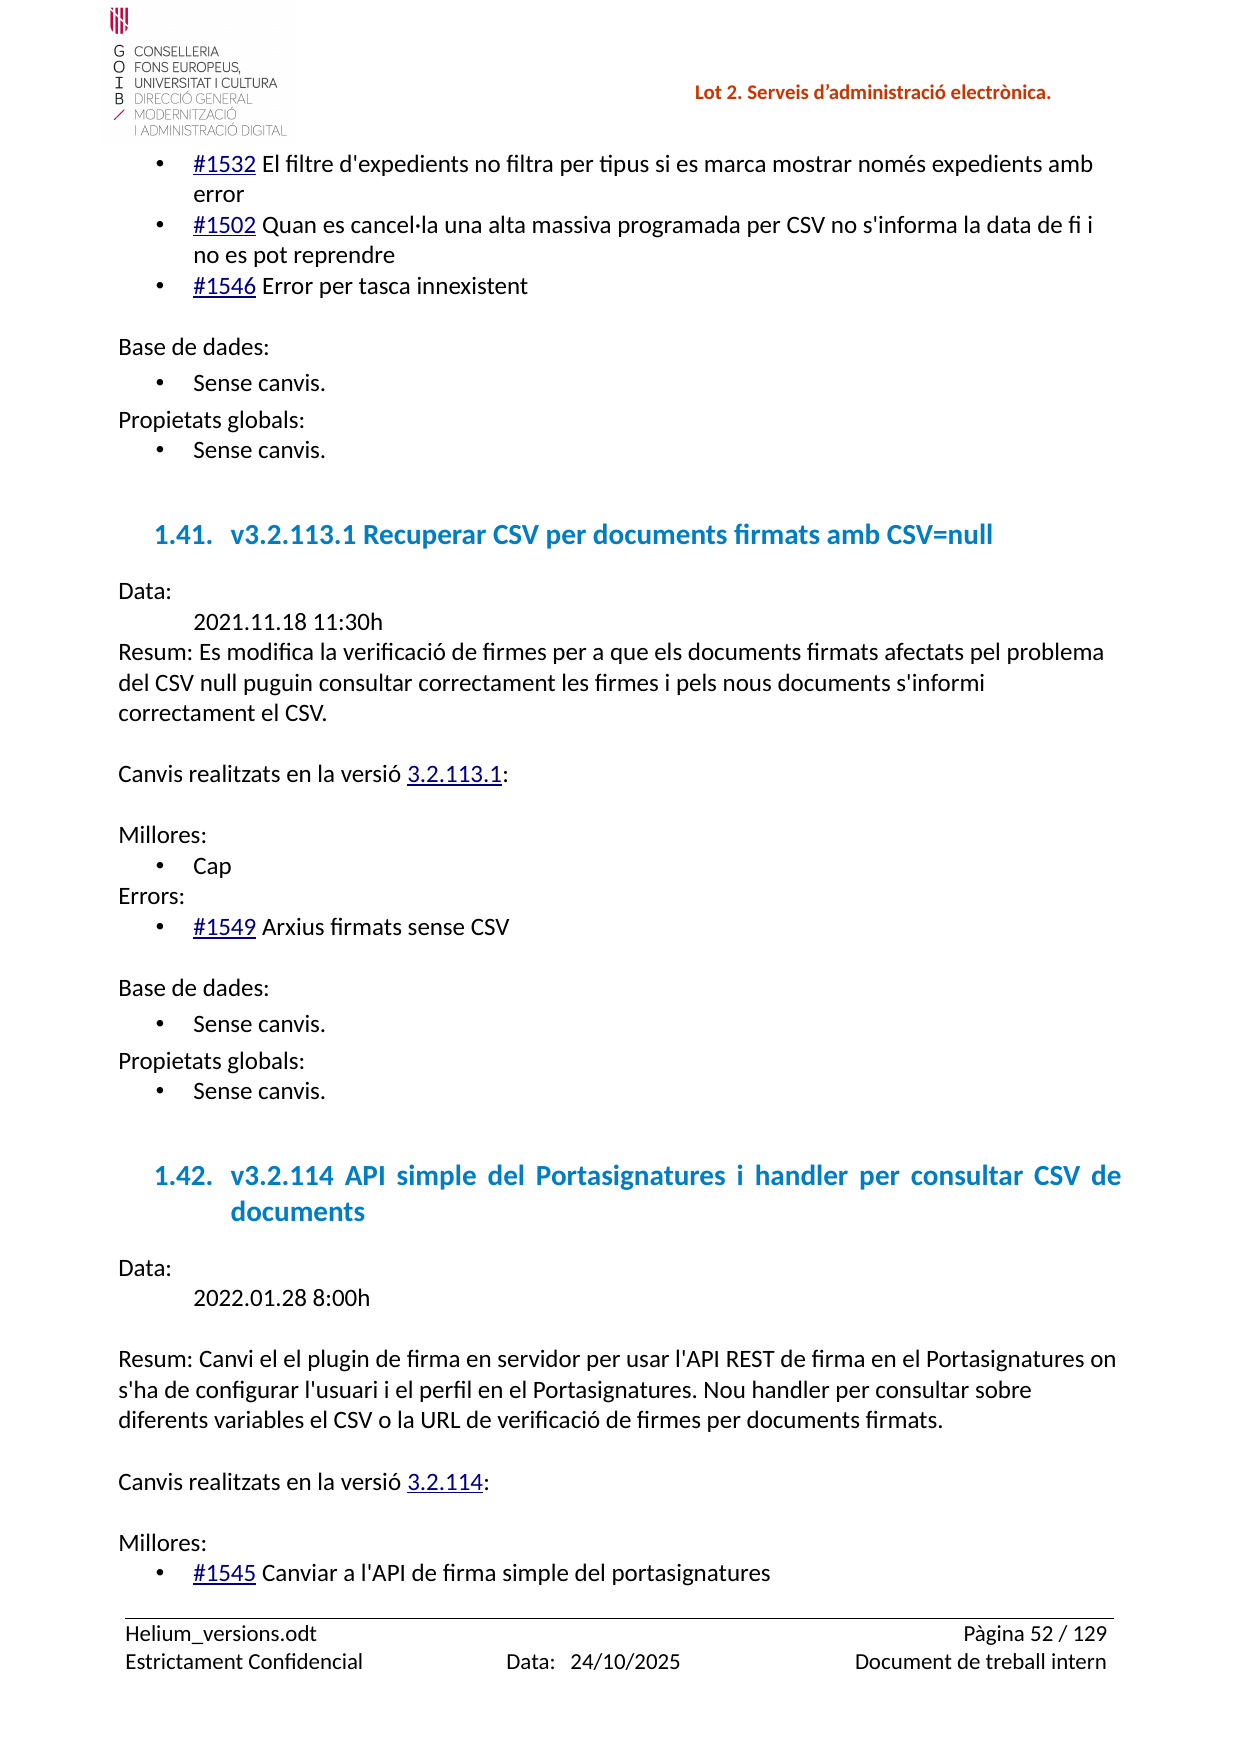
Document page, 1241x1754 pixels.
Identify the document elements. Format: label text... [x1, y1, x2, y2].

list Sense canvis. [156, 1008, 1122, 1039]
text 2021.11.18 11:30h [118, 606, 1122, 636]
list #1545 Canviar a l'API de firma simple del portasignatures [156, 1557, 1122, 1588]
list Sense canvis. [156, 367, 1122, 398]
text Base de dades: [118, 972, 1122, 1002]
text Propietats globals: [118, 1045, 1122, 1075]
list Cap [156, 850, 1122, 880]
text Resum: Canvi el el plugin de firma en servidor per usar l'API REST de firma en el Portasignatures on s'ha de configurar l'usuari i el perfil en el Portasignatures. Nou handler per consultar sobre diferents variables el CSV o la URL de verificació de firmes per documents firmats. [118, 1343, 1122, 1435]
list #1549 Arxius firmats sense CSV [156, 911, 1122, 941]
picture [100, 0, 297, 144]
subtitle v3.2.113.1 Recuperar CSV per documents firmats amb CSV=null [153, 516, 1122, 552]
list Sense canvis. [156, 434, 1122, 465]
list Sense canvis. [156, 1075, 1122, 1106]
text Data: [118, 1252, 1122, 1282]
text Canvis realitzats en la versió 3.2.113.1: [118, 758, 1122, 789]
text Propietats globals: [118, 404, 1122, 434]
text Canvis realitzats en la versió 3.2.114: [118, 1466, 1122, 1496]
text Resum: Es modifica la verificació de firmes per a que els documents firmats afectats pel problema del CSV null puguin consultar correctament les firmes i pels nous documents s'informi correctament el CSV. [118, 636, 1122, 728]
list #1502 Quan es cancel·la una alta massiva programada per CSV no s'informa la data de fi i no es pot reprendre [156, 209, 1122, 270]
subtitle v3.2.114 API simple del Portasignatures i handler per consultar CSV de documents [153, 1157, 1122, 1228]
text Millores: [118, 1527, 1122, 1557]
list #1546 Error per tasca innexistent [156, 270, 1122, 300]
text 2022.01.28 8:00h [118, 1282, 1122, 1313]
list #1532 El filtre d'expedients no filtra per tipus si es marca mostrar només expedients amb error [156, 148, 1122, 209]
text Millores: [118, 819, 1122, 850]
text Data: [118, 575, 1122, 606]
text Base de dades: [118, 331, 1122, 361]
text Errors: [118, 880, 1122, 911]
